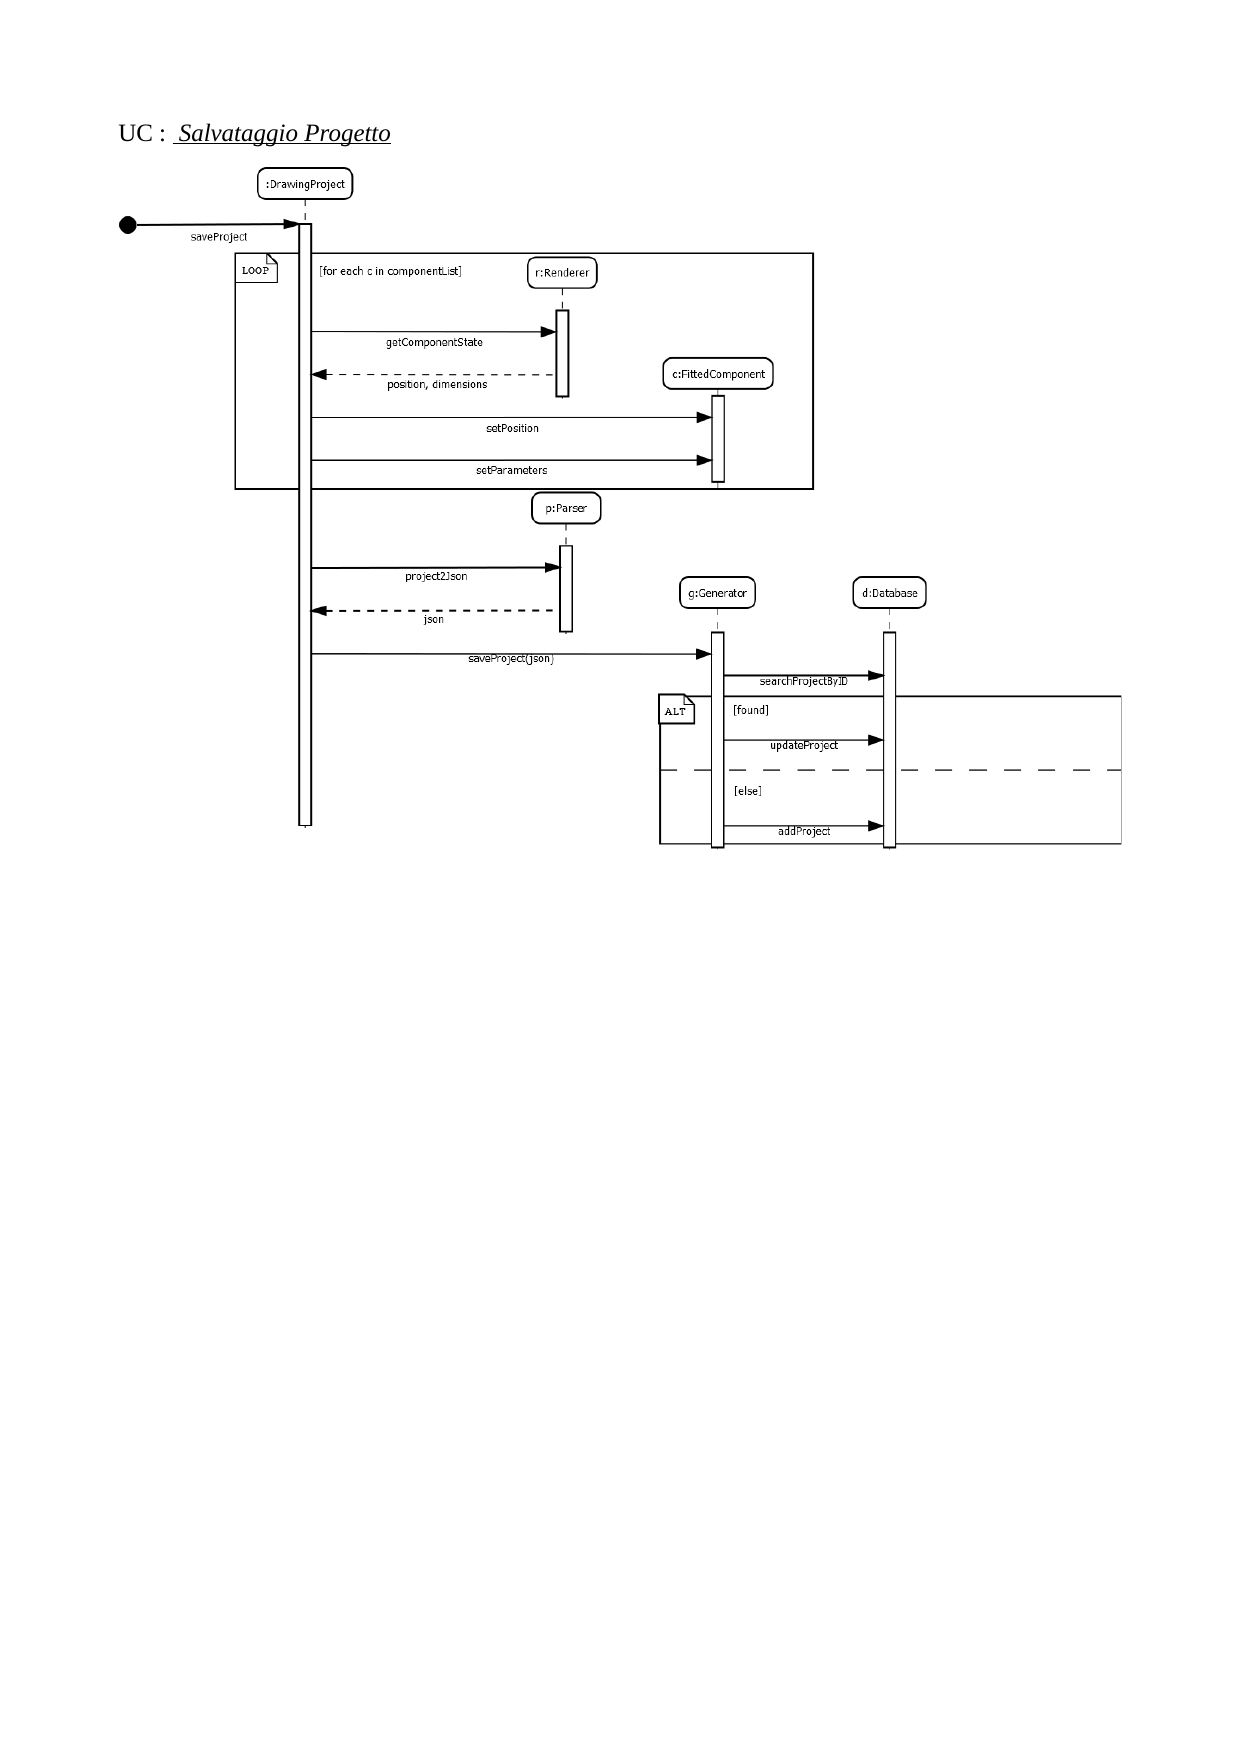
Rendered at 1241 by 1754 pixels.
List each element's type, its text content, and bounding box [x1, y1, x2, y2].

text UC : Salvataggio Progetto [118, 118, 1122, 147]
